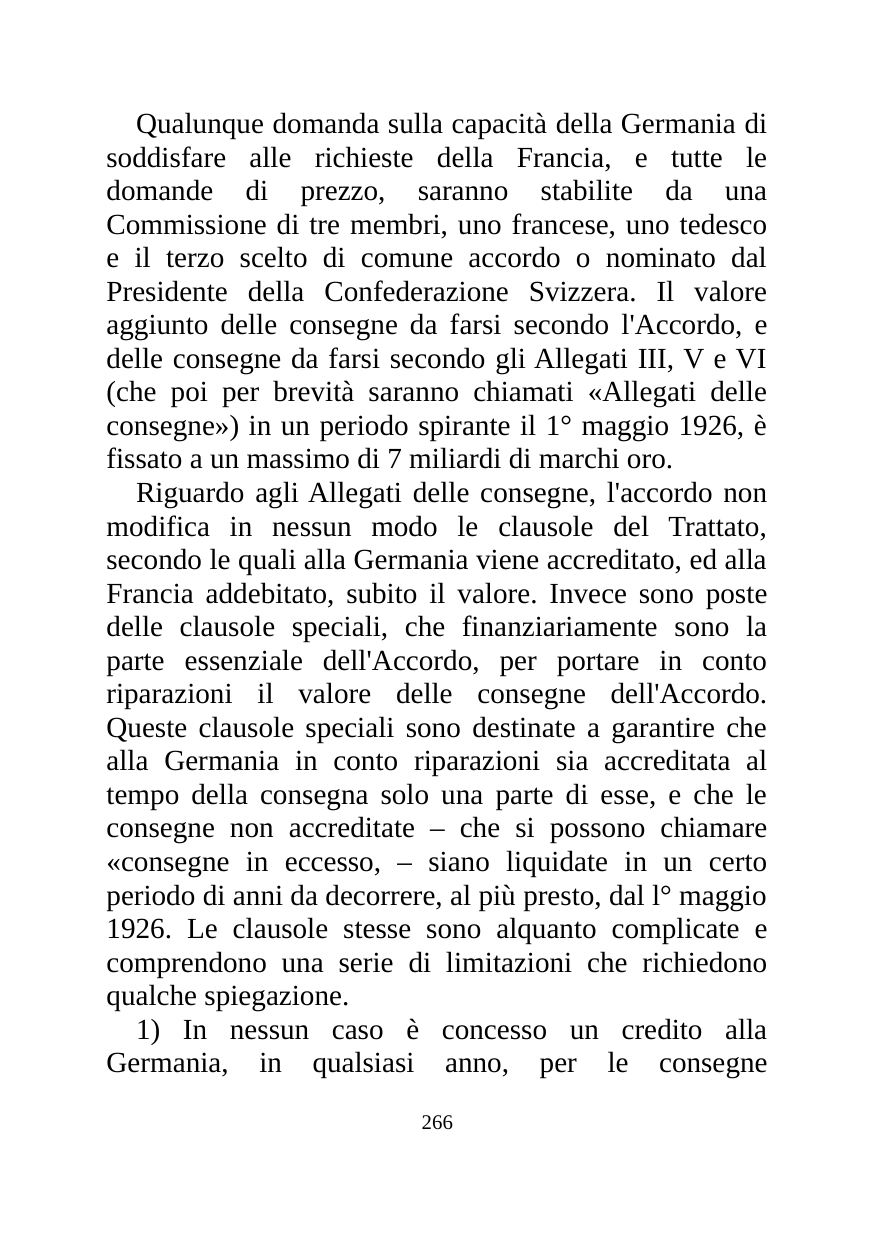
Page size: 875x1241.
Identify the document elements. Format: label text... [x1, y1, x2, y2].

text Riguardo agli Allegati delle consegne, l'accordo non modifica in nessun modo le clausole del Trattato, secondo le quali alla Germania viene accreditato, ed alla Francia addebitato, subito il valore. Invece sono poste delle clausole speciali, che finanziariamente sono la parte essenziale dell'Accordo, per portare in conto riparazioni il valore delle consegne dell'Accordo. Queste clausole speciali sono destinate a garantire che alla Germania in conto riparazioni sia accreditata al tempo della consegna solo una parte di esse, e che le consegne non accreditate – che si possono chiamare «consegne in eccesso, – siano liquidate in un certo periodo di anni da decorrere, al più presto, dal l° maggio 1926. Le clausole stesse sono alquanto complicate e comprendono una serie di limitazioni che richiedono qualche spiegazione. [106, 475, 768, 1012]
text Qualunque domanda sulla capacità della Germania di soddisfare alle richieste della Francia, e tutte le domande di prezzo, saranno stabilite da una Commissione di tre membri, uno francese, uno tedesco e il terzo scelto di comune accordo o nominato dal Presidente della Confederazione Svizzera. Il valore aggiunto delle consegne da farsi secondo l'Accordo, e delle consegne da farsi secondo gli Allegati III, V e VI (che poi per brevità saranno chiamati «Allegati delle consegne») in un periodo spirante il 1° maggio 1926, è fissato a un massimo di 7 miliardi di marchi oro. [106, 106, 768, 475]
text 1) In nessun caso è concesso un credito alla Germania, in qualsiasi anno, per le consegne [106, 1012, 768, 1079]
